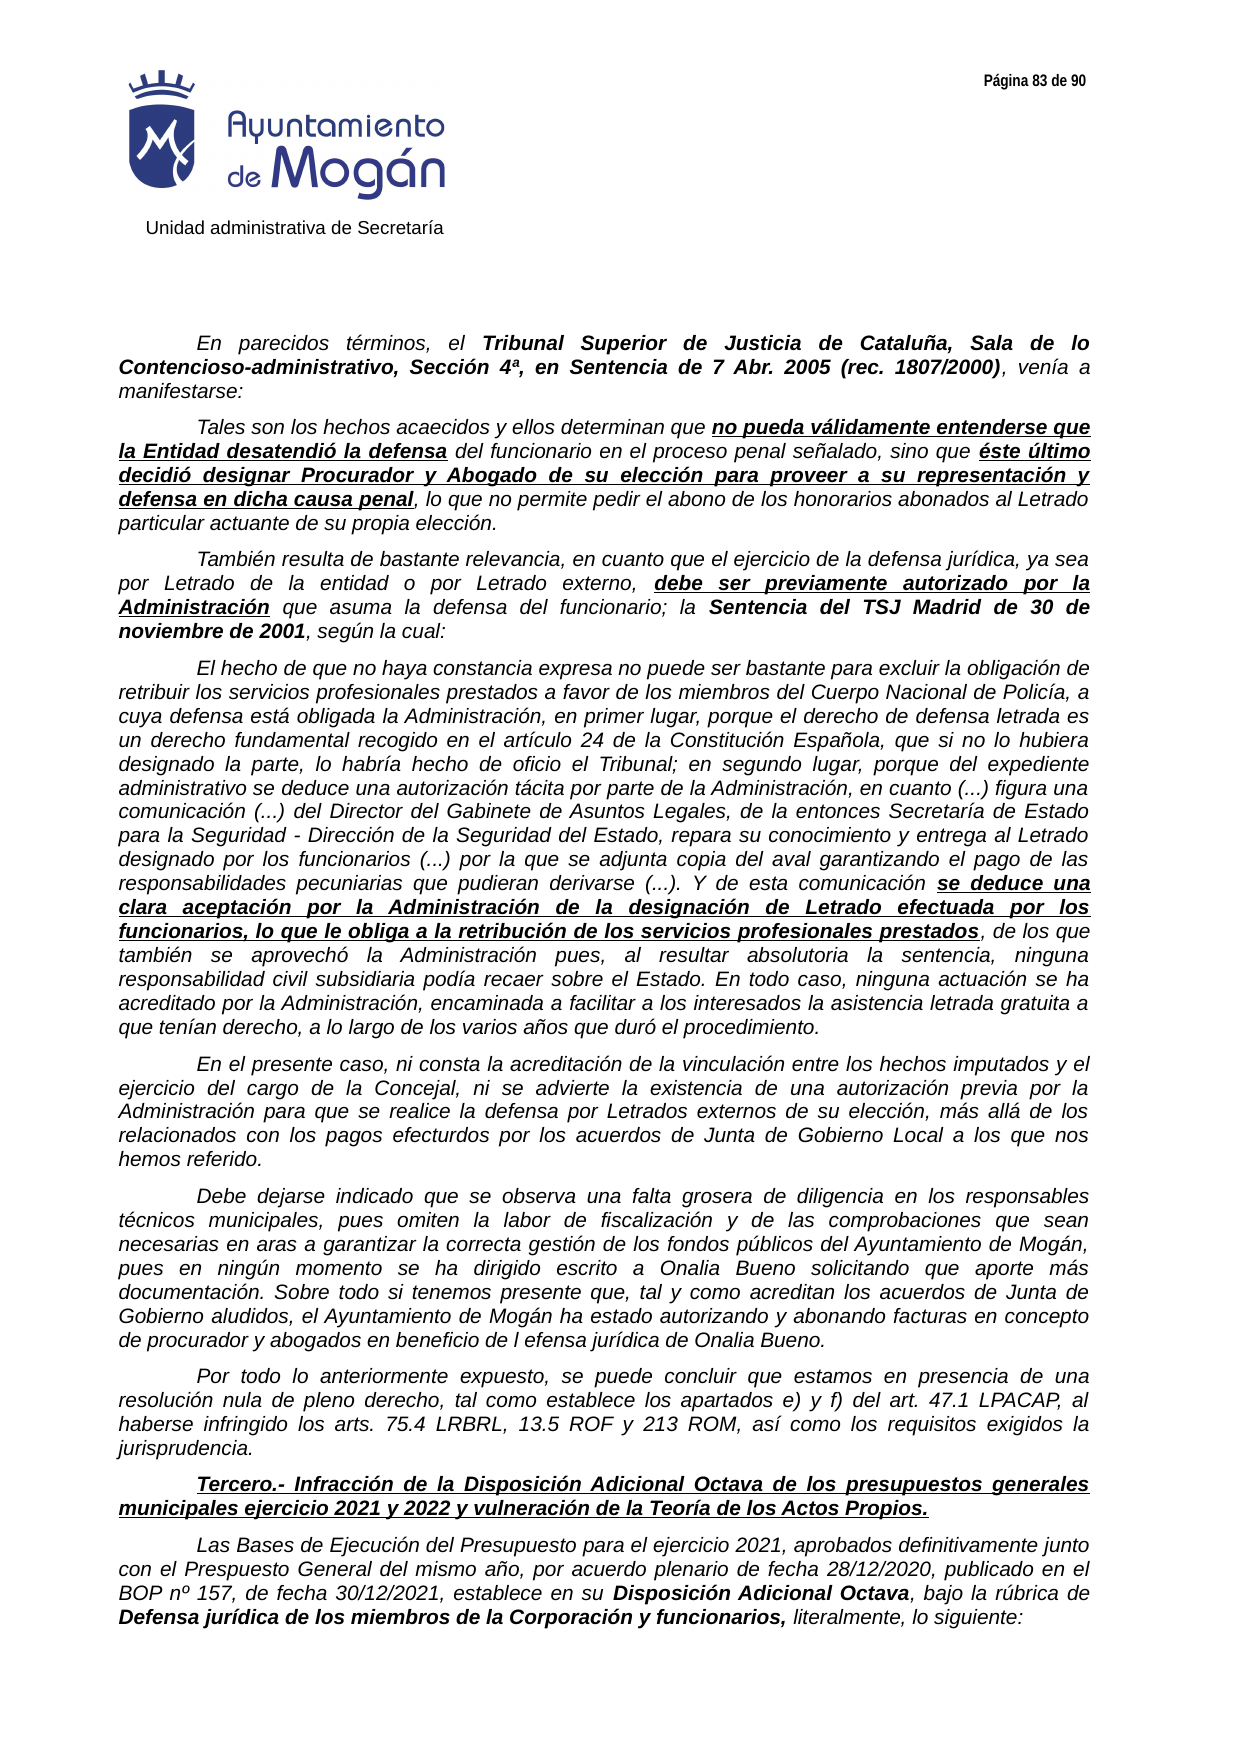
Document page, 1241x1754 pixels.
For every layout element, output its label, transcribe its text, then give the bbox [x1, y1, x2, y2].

text Por todo lo anteriormente expuesto, se puede concluir que estamos en presencia de una resolución nula de pleno derecho, tal como establece los apartados e) y f) del art. 47.1 LPACAP, al haberse infringido los arts. 75.4 LRBRL, 13.5 ROF y 213 ROM, así como los requisitos exigidos la jurisprudencia. [118, 1364, 1092, 1460]
text Tales son los hechos acaecidos y ellos determinan que no pueda válidamente entenderse que la Entidad desatendió la defensa del funcionario en el proceso penal señalado, sino que éste último decidió designar Procurador y Abogado de su elección para proveer a su representación y defensa en dicha causa penal, lo que no permite pedir el abono de los honorarios abonados al Letrado particular actuante de su propia elección. [118, 415, 1092, 535]
text También resulta de bastante relevancia, en cuanto que el ejercicio de la defensa jurídica, ya sea por Letrado de la entidad o por Letrado externo, debe ser previamente autorizado por la Administración que asuma la defensa del funcionario; la Sentencia del TSJ Madrid de 30 de noviembre de 2001, según la cual: [118, 547, 1092, 643]
text Las Bases de Ejecución del Presupuesto para el ejercicio 2021, aprobados definitivamente junto con el Prespuesto General del mismo año, por acuerdo plenario de fecha 28/12/2020, publicado en el BOP nº 157, de fecha 30/12/2021, establece en su Disposición Adicional Octava, bajo la rúbrica de Defensa jurídica de los miembros de la Corporación y funcionarios, literalmente, lo siguiente: [118, 1533, 1092, 1628]
text Tercero.- Infracción de la Disposición Adicional Octava de los presupuestos generales municipales ejercicio 2021 y 2022 y vulneración de la Teoría de los Actos Propios. [118, 1472, 1092, 1520]
text En el presente caso, ni consta la acreditación de la vinculación entre los hechos imputados y el ejercicio del cargo de la Concejal, ni se advierte la existencia de una autorización previa por la Administración para que se realice la defensa por Letrados externos de su elección, más allá de los relacionados con los pagos efecturdos por los acuerdos de Junta de Gobierno Local a los que nos hemos referido. [118, 1051, 1092, 1171]
picture [128, 70, 445, 206]
text En parecidos términos, el Tribunal Superior de Justicia de Cataluña, Sala de lo Contencioso-administrativo, Sección 4ª, en Sentencia de 7 Abr. 2005 (rec. 1807/2000), venía a manifestarse: [118, 331, 1092, 402]
text Debe dejarse indicado que se observa una falta grosera de diligencia en los responsables técnicos municipales, pues omiten la labor de fiscalización y de las comprobaciones que sean necesarias en aras a garantizar la correcta gestión de los fondos públicos del Ayuntamiento de Mogán, pues en ningún momento se ha dirigido escrito a Onalia Bueno solicitando que aporte más documentación. Sobre todo si tenemos presente que, tal y como acreditan los acuerdos de Junta de Gobierno aludidos, el Ayuntamiento de Mogán ha estado autorizando y abonando facturas en concepto de procurador y abogados en beneficio de l efensa jurídica de Onalia Bueno. [118, 1184, 1092, 1351]
text El hecho de que no haya constancia expresa no puede ser bastante para excluir la obligación de retribuir los servicios profesionales prestados a favor de los miembros del Cuerpo Nacional de Policía, a cuya defensa está obligada la Administración, en primer lugar, porque el derecho de defensa letrada es un derecho fundamental recogido en el artículo 24 de la Constitución Española, que si no lo hubiera designado la parte, lo habría hecho de oficio el Tribunal; en segundo lugar, porque del expediente administrativo se deduce una autorización tácita por parte de la Administración, en cuanto (...) figura una comunicación (...) del Director del Gabinete de Asuntos Legales, de la entonces Secretaría de Estado para la Seguridad - Dirección de la Seguridad del Estado, repara su conocimiento y entrega al Letrado designado por los funcionarios (...) por la que se adjunta copia del aval garantizando el pago de las responsabilidades pecuniarias que pudieran derivarse (...). Y de esta comunicación se deduce una clara aceptación por la Administración de la designación de Letrado efectuada por los funcionarios, lo que le obliga a la retribución de los servicios profesionales prestados, de los que también se aprovechó la Administración pues, al resultar absolutoria la sentencia, ninguna responsabilidad civil subsidiaria podía recaer sobre el Estado. En todo caso, ninguna actuación se ha acreditado por la Administración, encaminada a facilitar a los interesados la asistencia letrada gratuita a que tenían derecho, a lo largo de los varios años que duró el procedimiento. [118, 656, 1092, 1039]
